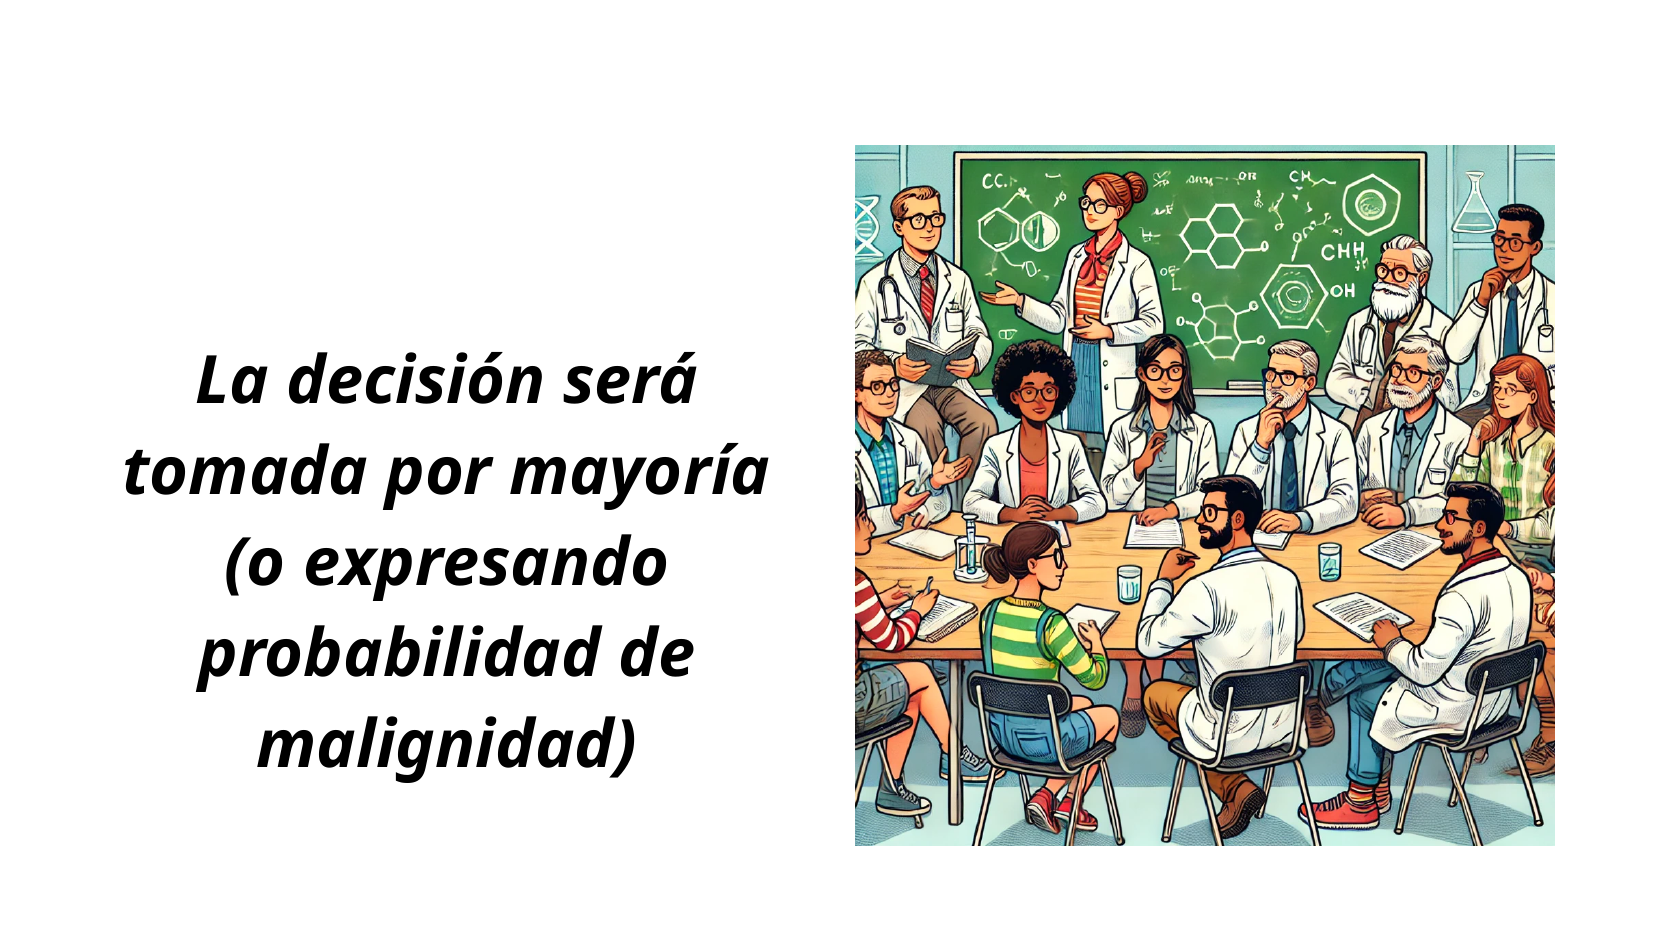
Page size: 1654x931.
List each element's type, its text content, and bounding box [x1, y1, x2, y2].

text_box La decisión será tomada por mayoría (o expresando probabilidad de malignidad) [83, 325, 811, 742]
picture [855, 145, 1555, 846]
